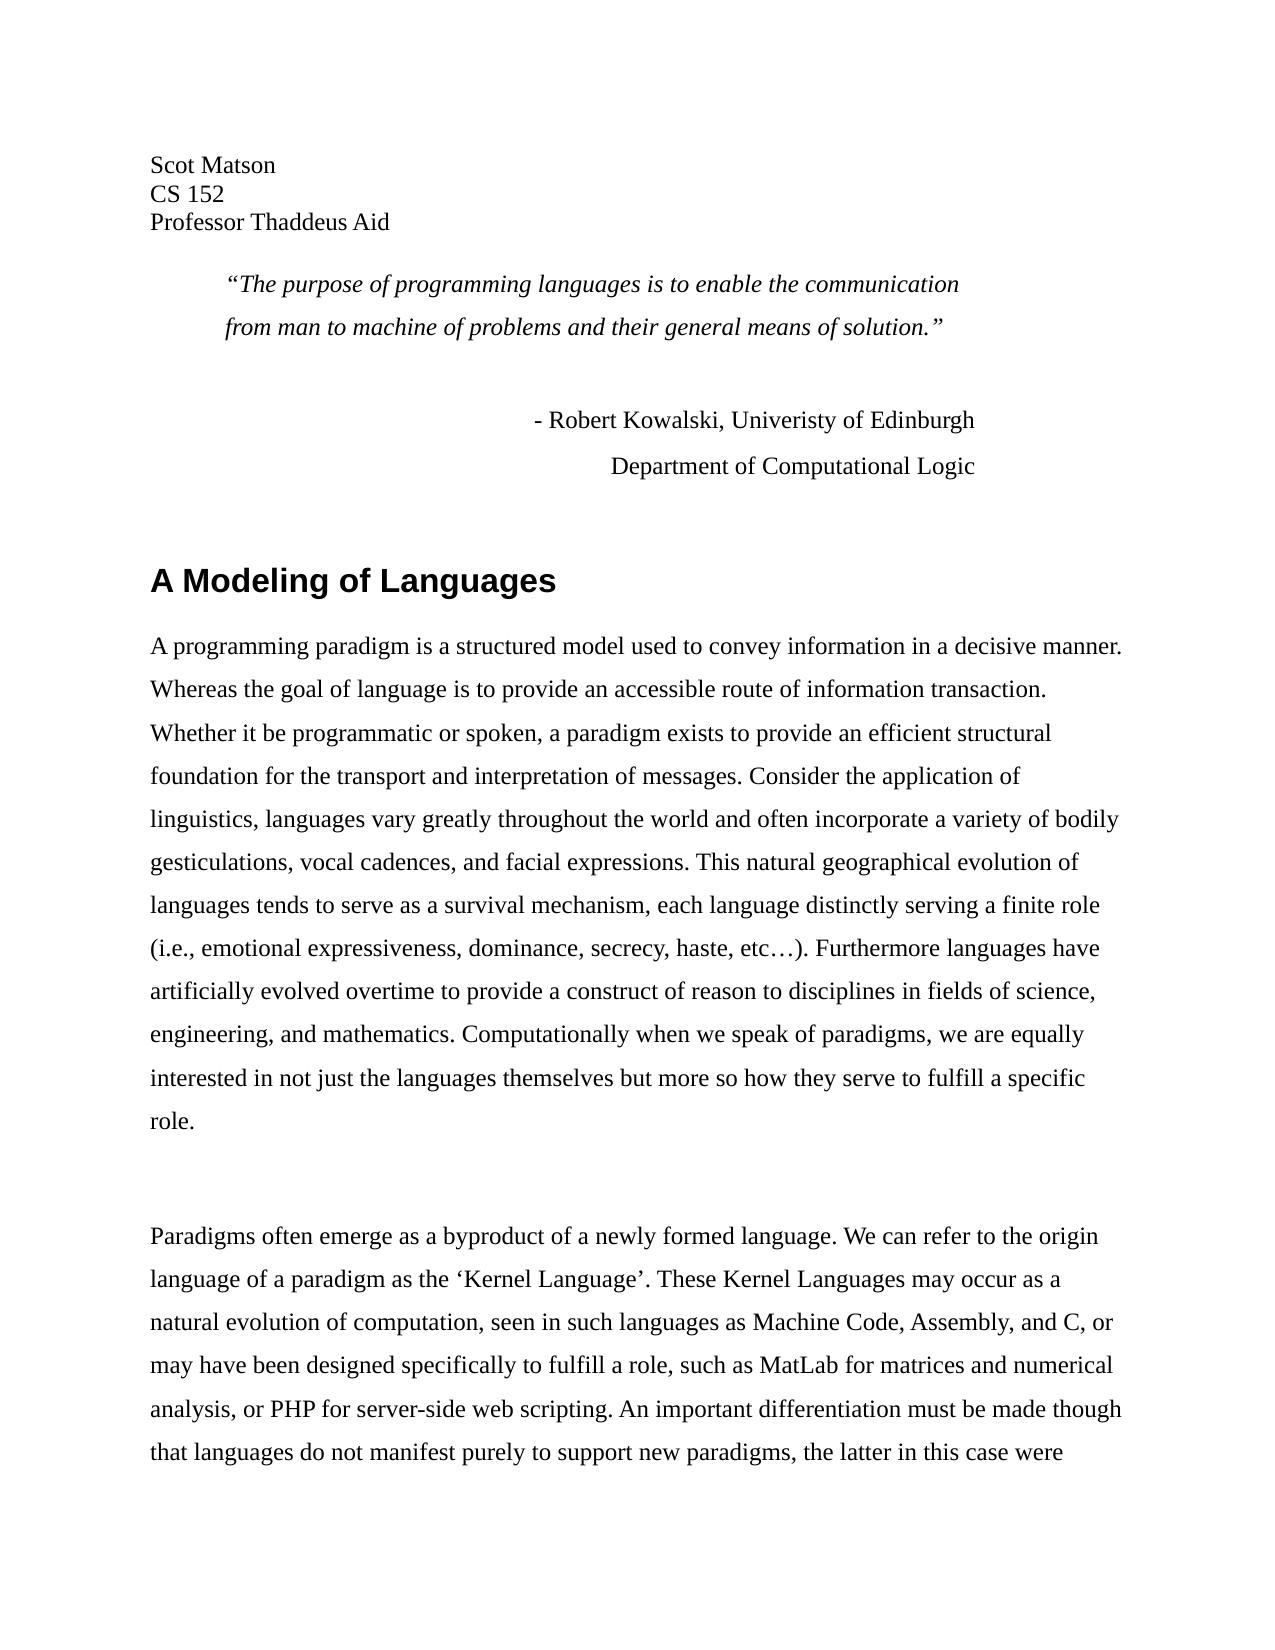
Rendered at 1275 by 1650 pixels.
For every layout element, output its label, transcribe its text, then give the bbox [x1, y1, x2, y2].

text - Robert Kowalski, Univeristy of Edinburgh [225, 405, 975, 433]
text “The purpose of programming languages is to enable the communication from man to machine of problems and their general means of solution.” [225, 269, 975, 341]
text Department of Computational Logic [225, 451, 975, 479]
subtitle A Modeling of Languages [150, 561, 1125, 599]
text Paradigms often emerge as a byproduct of a newly formed language. We can refer to the origin language of a paradigm as the ‘Kernel Language’. These Kernel Languages may occur as a natural evolution of computation, seen in such languages as Machine Code, Assembly, and C, or may have been designed specifically to fulfill a role, such as MatLab for matrices and numerical analysis, or PHP for server-side web scripting. An important differentiation must be made though that languages do not manifest purely to support new paradigms, the latter in this case were [150, 1221, 1125, 1466]
text A programming paradigm is a structured model used to convey information in a decisive manner. Whereas the goal of language is to provide an accessible route of information transaction. Whether it be programmatic or spoken, a paradigm exists to provide an efficient structural foundation for the transport and interpretation of messages. Consider the application of linguistics, languages vary greatly throughout the world and often incorporate a variety of bodily gesticulations, vocal cadences, and facial expressions. This natural geographical evolution of languages tends to serve as a survival mechanism, each language distinctly serving a finite role (i.e., emotional expressiveness, dominance, secrecy, haste, etc…). Furthermore languages have artificially evolved overtime to provide a construct of reason to disciplines in fields of science, engineering, and mathematics. Computationally when we speak of paradigms, we are equally interested in not just the languages themselves but more so how they serve to fulfill a specific role. [150, 631, 1125, 1134]
